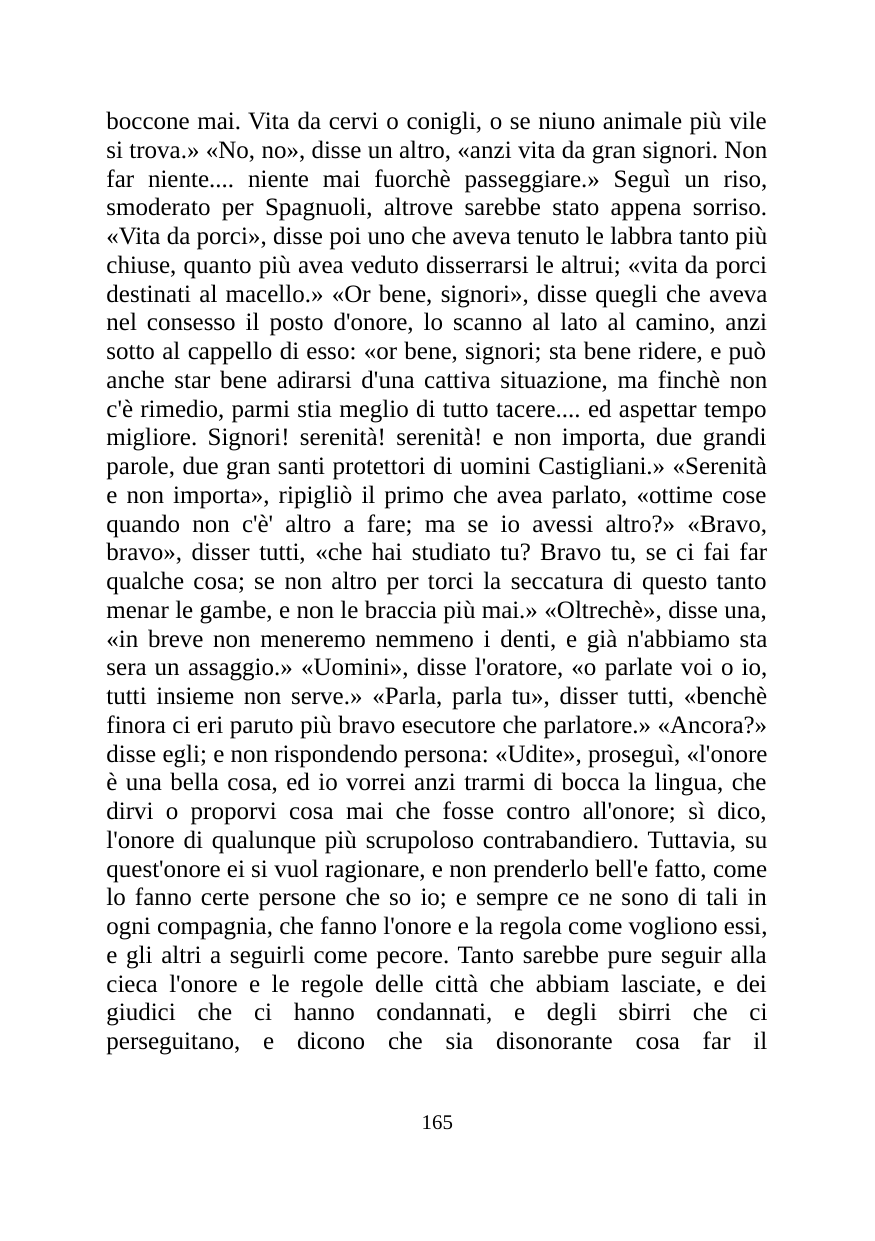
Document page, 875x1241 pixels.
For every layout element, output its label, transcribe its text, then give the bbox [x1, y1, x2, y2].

text boccone mai. Vita da cervi o conigli, o se niuno animale più vile si trova.» «No, no», disse un altro, «anzi vita da gran signori. Non far niente.... niente mai fuorchè passeggiare.» Seguì un riso, smoderato per Spagnuoli, altrove sarebbe stato appena sorriso. «Vita da porci», disse poi uno che aveva tenuto le labbra tanto più chiuse, quanto più avea veduto disserrarsi le altrui; «vita da porci destinati al macello.» «Or bene, signori», disse quegli che aveva nel consesso il posto d'onore, lo scanno al lato al camino, anzi sotto al cappello di esso: «or bene, signori; sta bene ridere, e può anche star bene adirarsi d'una cattiva situazione, ma finchè non c'è rimedio, parmi stia meglio di tutto tacere.... ed aspettar tempo migliore. Signori! serenità! serenità! e non importa, due grandi parole, due gran santi protettori di uomini Castigliani.» «Serenità e non importa», ripigliò il primo che avea parlato, «ottime cose quando non c'è' altro a fare; ma se io avessi altro?» «Bravo, bravo», disser tutti, «che hai studiato tu? Bravo tu, se ci fai far qualche cosa; se non altro per torci la seccatura di questo tanto menar le gambe, e non le braccia più mai.» «Oltrechè», disse una, «in breve non meneremo nemmeno i denti, e già n'abbiamo sta sera un assaggio.» «Uomini», disse l'oratore, «o parlate voi o io, tutti insieme non serve.» «Parla, parla tu», disser tutti, «benchè finora ci eri paruto più bravo esecutore che parlatore.» «Ancora?» disse egli; e non rispondendo persona: «Udite», proseguì, «l'onore è una bella cosa, ed io vorrei anzi trarmi di bocca la lingua, che dirvi o proporvi cosa mai che fosse contro all'onore; sì dico, l'onore di qualunque più scrupoloso contrabandiero. Tuttavia, su quest'onore ei si vuol ragionare, e non prenderlo bell'e fatto, come lo fanno certe persone che so io; e sempre ce ne sono di tali in ogni compagnia, che fanno l'onore e la regola come vogliono essi, e gli altri a seguirli come pecore. Tanto sarebbe pure seguir alla cieca l'onore e le regole delle città che abbiam lasciate, e dei giudici che ci hanno condannati, e degli sbirri che ci perseguitano, e dicono che sia disonorante cosa far il [106, 106, 768, 1055]
